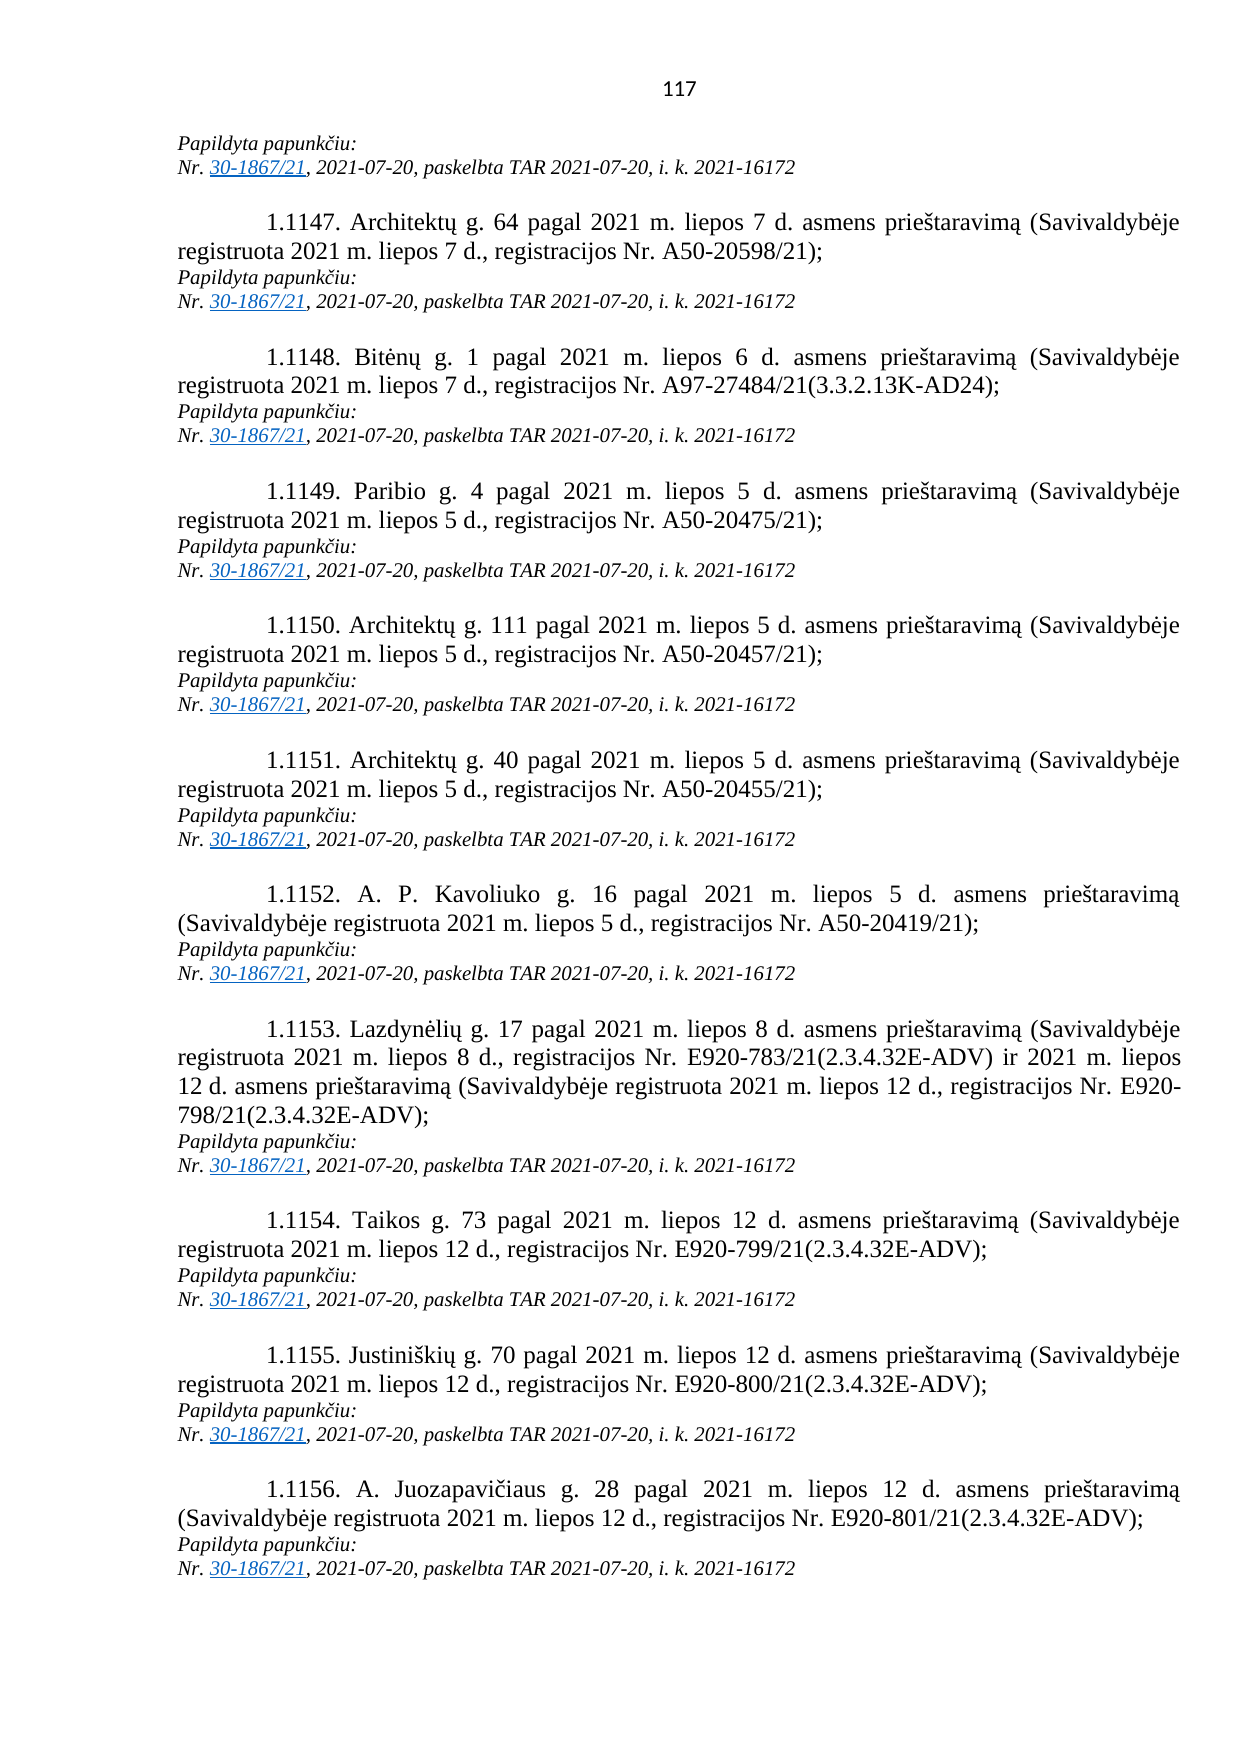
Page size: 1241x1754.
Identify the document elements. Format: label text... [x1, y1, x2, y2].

text 1.1154. Taikos g. 73 pagal 2021 m. liepos 12 d. asmens prieštaravimą (Savivaldybėje registruota 2021 m. liepos 12 d., registracijos Nr. E920-799/21(2.3.4.32E-ADV); [177, 1206, 1181, 1263]
text Nr. 30-1867/21, 2021-07-20, paskelbta TAR 2021-07-20, i. k. 2021-16172 [177, 1153, 1181, 1177]
text Papildyta papunkčiu: [177, 1532, 1181, 1556]
text Papildyta papunkčiu: [177, 802, 1181, 827]
text Nr. 30-1867/21, 2021-07-20, paskelbta TAR 2021-07-20, i. k. 2021-16172 [177, 1422, 1181, 1446]
text Nr. 30-1867/21, 2021-07-20, paskelbta TAR 2021-07-20, i. k. 2021-16172 [177, 961, 1181, 985]
text Papildyta papunkčiu: [177, 1397, 1181, 1422]
text 1.1155. Justiniškių g. 70 pagal 2021 m. liepos 12 d. asmens prieštaravimą (Savivaldybėje registruota 2021 m. liepos 12 d., registracijos Nr. E920-800/21(2.3.4.32E-ADV); [177, 1340, 1181, 1397]
text Papildyta papunkčiu: [177, 668, 1181, 692]
text 1.1151. Architektų g. 40 pagal 2021 m. liepos 5 d. asmens prieštaravimą (Savivaldybėje registruota 2021 m. liepos 5 d., registracijos Nr. A50-20455/21); [177, 745, 1181, 802]
text Nr. 30-1867/21, 2021-07-20, paskelbta TAR 2021-07-20, i. k. 2021-16172 [177, 155, 1181, 179]
text 1.1147. Architektų g. 64 pagal 2021 m. liepos 7 d. asmens prieštaravimą (Savivaldybėje registruota 2021 m. liepos 7 d., registracijos Nr. A50-20598/21); [177, 207, 1181, 265]
text 1.1150. Architektų g. 111 pagal 2021 m. liepos 5 d. asmens prieštaravimą (Savivaldybėje registruota 2021 m. liepos 5 d., registracijos Nr. A50-20457/21); [177, 611, 1181, 668]
text 1.1149. Paribio g. 4 pagal 2021 m. liepos 5 d. asmens prieštaravimą (Savivaldybėje registruota 2021 m. liepos 5 d., registracijos Nr. A50-20475/21); [177, 476, 1181, 534]
text Papildyta papunkčiu: [177, 265, 1181, 289]
text Papildyta papunkčiu: [177, 1129, 1181, 1153]
text Papildyta papunkčiu: [177, 534, 1181, 558]
text Nr. 30-1867/21, 2021-07-20, paskelbta TAR 2021-07-20, i. k. 2021-16172 [177, 1556, 1181, 1580]
text Papildyta papunkčiu: [177, 399, 1181, 423]
text Nr. 30-1867/21, 2021-07-20, paskelbta TAR 2021-07-20, i. k. 2021-16172 [177, 289, 1181, 313]
text Nr. 30-1867/21, 2021-07-20, paskelbta TAR 2021-07-20, i. k. 2021-16172 [177, 692, 1181, 716]
text 1.1156. A. Juozapavičiaus g. 28 pagal 2021 m. liepos 12 d. asmens prieštaravimą (Savivaldybėje registruota 2021 m. liepos 12 d., registracijos Nr. E920-801/21(2.3.4.32E-ADV); [177, 1474, 1181, 1532]
text 1.1153. Lazdynėlių g. 17 pagal 2021 m. liepos 8 d. asmens prieštaravimą (Savivaldybėje registruota 2021 m. liepos 8 d., registracijos Nr. E920-783/21(2.3.4.32E-ADV) ir 2021 m. liepos 12 d. asmens prieštaravimą (Savivaldybėje registruota 2021 m. liepos 12 d., registracijos Nr. E920-798/21(2.3.4.32E-ADV); [177, 1014, 1181, 1129]
text Nr. 30-1867/21, 2021-07-20, paskelbta TAR 2021-07-20, i. k. 2021-16172 [177, 827, 1181, 851]
text Papildyta papunkčiu: [177, 937, 1181, 961]
text Papildyta papunkčiu: [177, 1263, 1181, 1287]
text Nr. 30-1867/21, 2021-07-20, paskelbta TAR 2021-07-20, i. k. 2021-16172 [177, 1287, 1181, 1311]
text Nr. 30-1867/21, 2021-07-20, paskelbta TAR 2021-07-20, i. k. 2021-16172 [177, 423, 1181, 447]
text 1.1152. A. P. Kavoliuko g. 16 pagal 2021 m. liepos 5 d. asmens prieštaravimą (Savivaldybėje registruota 2021 m. liepos 5 d., registracijos Nr. A50-20419/21); [177, 879, 1181, 937]
text Papildyta papunkčiu: [177, 131, 1181, 155]
text 1.1148. Bitėnų g. 1 pagal 2021 m. liepos 6 d. asmens prieštaravimą (Savivaldybėje registruota 2021 m. liepos 7 d., registracijos Nr. A97-27484/21(3.3.2.13K-AD24); [177, 342, 1181, 399]
text Nr. 30-1867/21, 2021-07-20, paskelbta TAR 2021-07-20, i. k. 2021-16172 [177, 558, 1181, 582]
